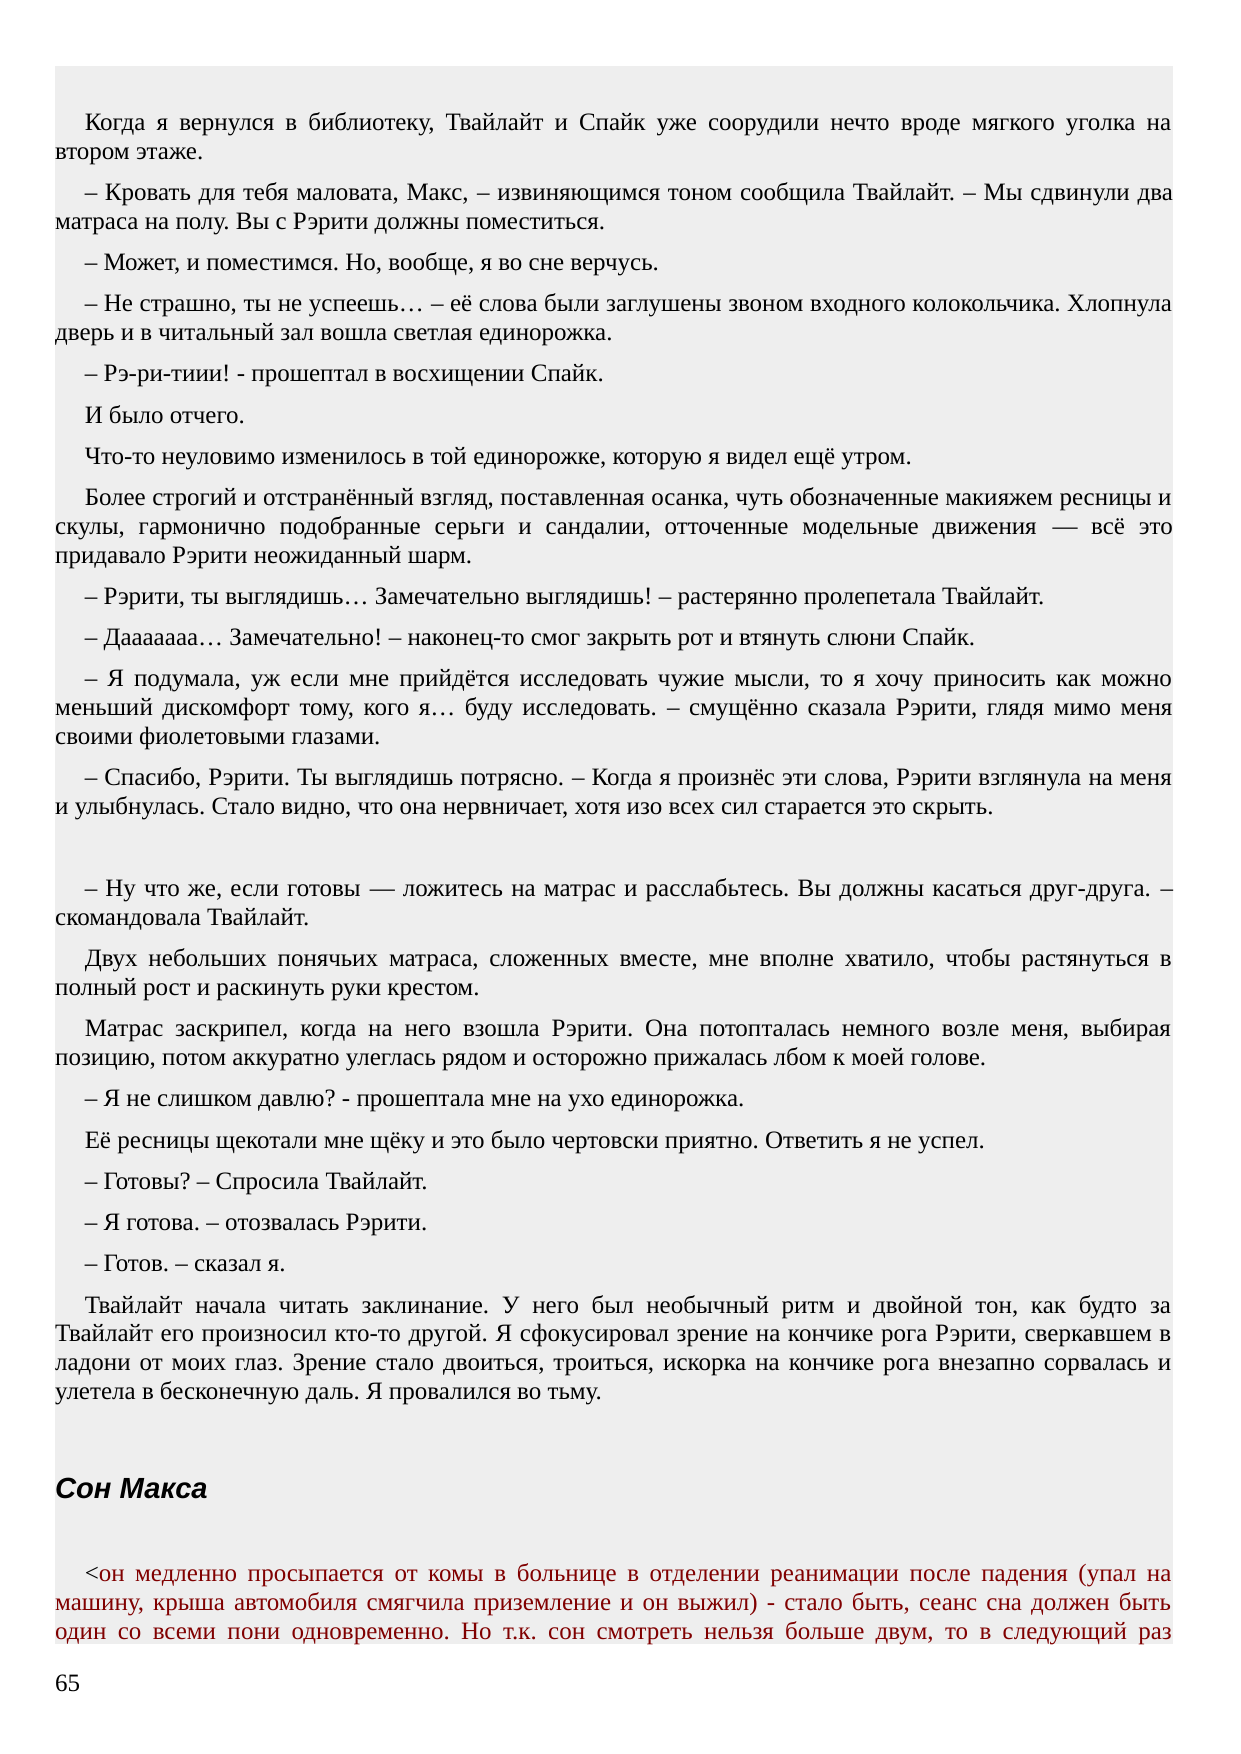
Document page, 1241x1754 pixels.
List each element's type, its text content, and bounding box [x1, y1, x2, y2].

text – Ну что же, если готовы — ложитесь на матрас и расслабьтесь. Вы должны касаться друг-друга. – скомандовала Твайлайт. [55, 873, 1173, 931]
text Её ресницы щекотали мне щёку и это было чертовски приятно. Ответить я не успел. [55, 1125, 1173, 1153]
text Что-то неуловимо изменилось в той единорожке, которую я видел ещё утром. [55, 441, 1173, 470]
text – Дааааааа… Замечательно! – наконец-то смог закрыть рот и втянуть слюни Спайк. [55, 622, 1173, 651]
text – Готовы? – Спросила Твайлайт. [55, 1166, 1173, 1195]
text – Я готова. – отозвалась Рэрити. [55, 1207, 1173, 1236]
text И было отчего. [55, 400, 1173, 428]
subtitle Сон Макса [55, 1471, 1173, 1504]
text – Не страшно, ты не успеешь… – её слова были заглушены звоном входного колокольчика. Хлопнула дверь и в читальный зал вошла светлая единорожка. [55, 288, 1173, 346]
text – Рэрити, ты выглядишь… Замечательно выглядишь! – растерянно пролепетала Твайлайт. [55, 581, 1173, 610]
text Более строгий и отстранённый взгляд, поставленная осанка, чуть обозначенные макияжем ресницы и скулы, гармонично подобранные серьги и сандалии, отточенные модельные движения — всё это придавало Рэрити неожиданный шарм. [55, 482, 1173, 568]
text – Я не слишком давлю? - прошептала мне на ухо единорожка. [55, 1083, 1173, 1112]
text Двух небольших понячьих матраса, сложенных вместе, мне вполне хватило, чтобы растянуться в полный рост и раскинуть руки крестом. [55, 943, 1173, 1001]
text – Я подумала, уж если мне прийдётся исследовать чужие мысли, то я хочу приносить как можно меньший дискомфорт тому, кого я… буду исследовать. – смущённо сказала Рэрити, глядя мимо меня своими фиолетовыми глазами. [55, 663, 1173, 750]
text – Рэ-ри-тиии! - прошептал в восхищении Спайк. [55, 358, 1173, 387]
text Матрас заскрипел, когда на него взошла Рэрити. Она потопталась немного возле меня, выбирая позицию, потом аккуратно улеглась рядом и осторожно прижалась лбом к моей голове. [55, 1013, 1173, 1071]
text – Готов. – сказал я. [55, 1248, 1173, 1277]
text Когда я вернулся в библиотеку, Твайлайт и Спайк уже соорудили нечто вроде мягкого уголка на втором этаже. [55, 107, 1173, 165]
text – Кровать для тебя маловата, Макс, – извиняющимся тоном сообщила Твайлайт. – Мы сдвинули два матраса на полу. Вы с Рэрити должны поместиться. [55, 177, 1173, 235]
text – Может, и поместимся. Но, вообще, я во сне верчусь. [55, 247, 1173, 276]
text – Спасибо, Рэрити. Ты выглядишь потрясно. – Когда я произнёс эти слова, Рэрити взглянула на меня и улыбнулась. Стало видно, что она нервничает, хотя изо всех сил старается это скрыть. [55, 762, 1173, 820]
text Твайлайт начала читать заклинание. У него был необычный ритм и двойной тон, как будто за Твайлайт его произносил кто-то другой. Я сфокусировал зрение на кончике рога Рэрити, сверкавшем в ладони от моих глаз. Зрение стало двоиться, троиться, искорка на кончике рога внезапно сорвалась и улетела в бесконечную даль. Я провалился во тьму. [55, 1290, 1173, 1405]
text <он медленно просыпается от комы в больнице в отделении реанимации после падения (упал на машину, крыша автомобиля смягчила приземление и он выжил) - стало быть, сеанс сна должен быть один со всеми пони одновременно. Но т.к. сон смотреть нельзя больше двум, то в следующий раз [55, 1558, 1173, 1644]
